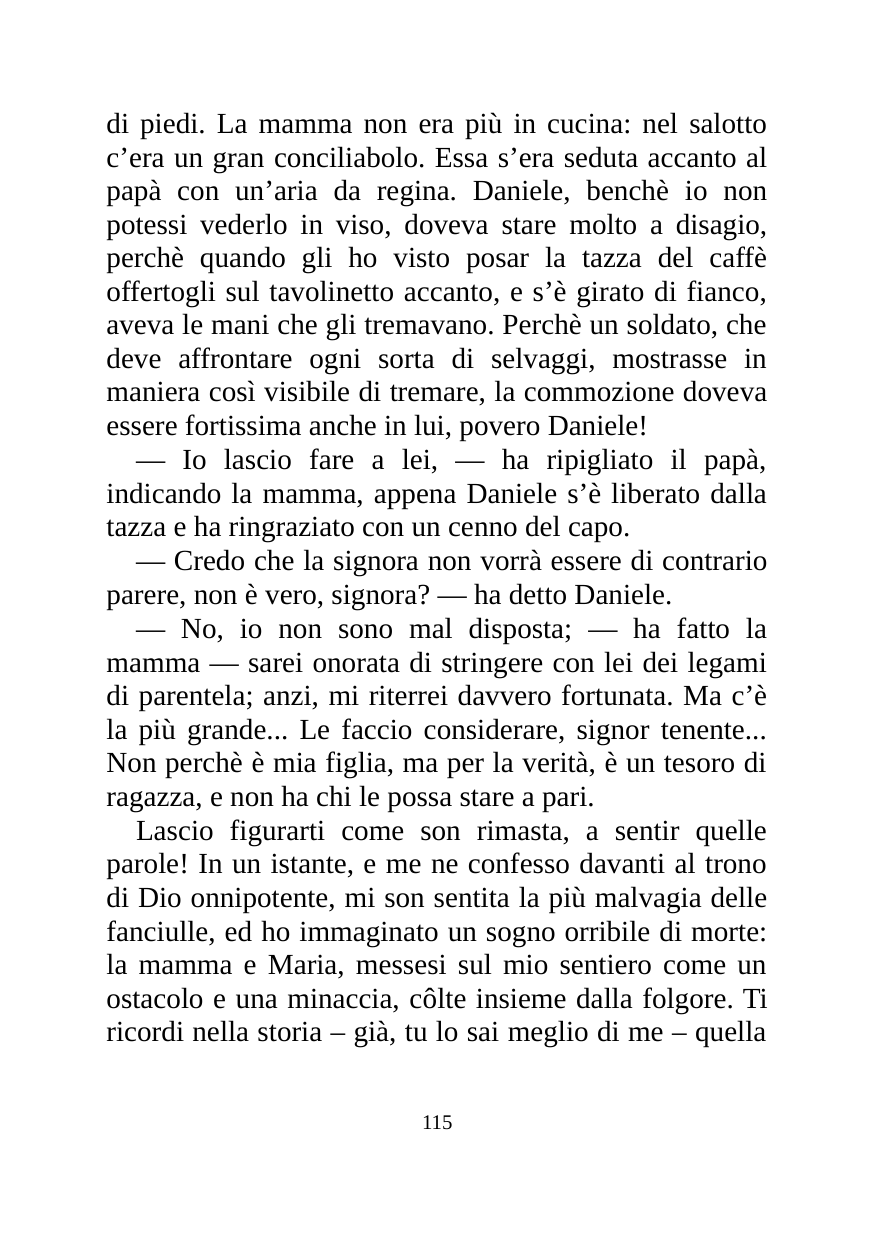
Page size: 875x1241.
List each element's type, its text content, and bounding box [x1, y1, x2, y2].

text Lascio figurarti come son rimasta, a sentir quelle parole! In un istante, e me ne confesso davanti al trono di Dio onnipotente, mi son sentita la più malvagia delle fanciulle, ed ho immaginato un sogno orribile di morte: la mamma e Maria, messesi sul mio sentiero come un ostacolo e una minaccia, côlte insieme dalla folgore. Ti ricordi nella storia – già, tu lo sai meglio di me – quella [106, 813, 768, 1048]
text di piedi. La mamma non era più in cucina: nel salotto c’era un gran conciliabolo. Essa s’era seduta accanto al papà con un’aria da regina. Daniele, benchè io non potessi vederlo in viso, doveva stare molto a disagio, perchè quando gli ho visto posar la tazza del caffè offertogli sul tavolinetto accanto, e s’è girato di fianco, aveva le mani che gli tremavano. Perchè un soldato, che deve affrontare ogni sorta di selvaggi, mostrasse in maniera così visibile di tremare, la commozione doveva essere fortissima anche in lui, povero Daniele! [106, 106, 768, 442]
text — Io lascio fare a lei, — ha ripigliato il papà, indicando la mamma, appena Daniele s’è liberato dalla tazza e ha ringraziato con un cenno del capo. [106, 442, 768, 543]
text — Credo che la signora non vorrà essere di contrario parere, non è vero, signora? — ha detto Daniele. [106, 543, 768, 611]
text — No, io non sono mal disposta; — ha fatto la mamma — sarei onorata di stringere con lei dei legami di parentela; anzi, mi riterrei davvero fortunata. Ma c’è la più grande... Le faccio considerare, signor tenente... Non perchè è mia figlia, ma per la verità, è un tesoro di ragazza, e non ha chi le possa stare a pari. [106, 611, 768, 812]
